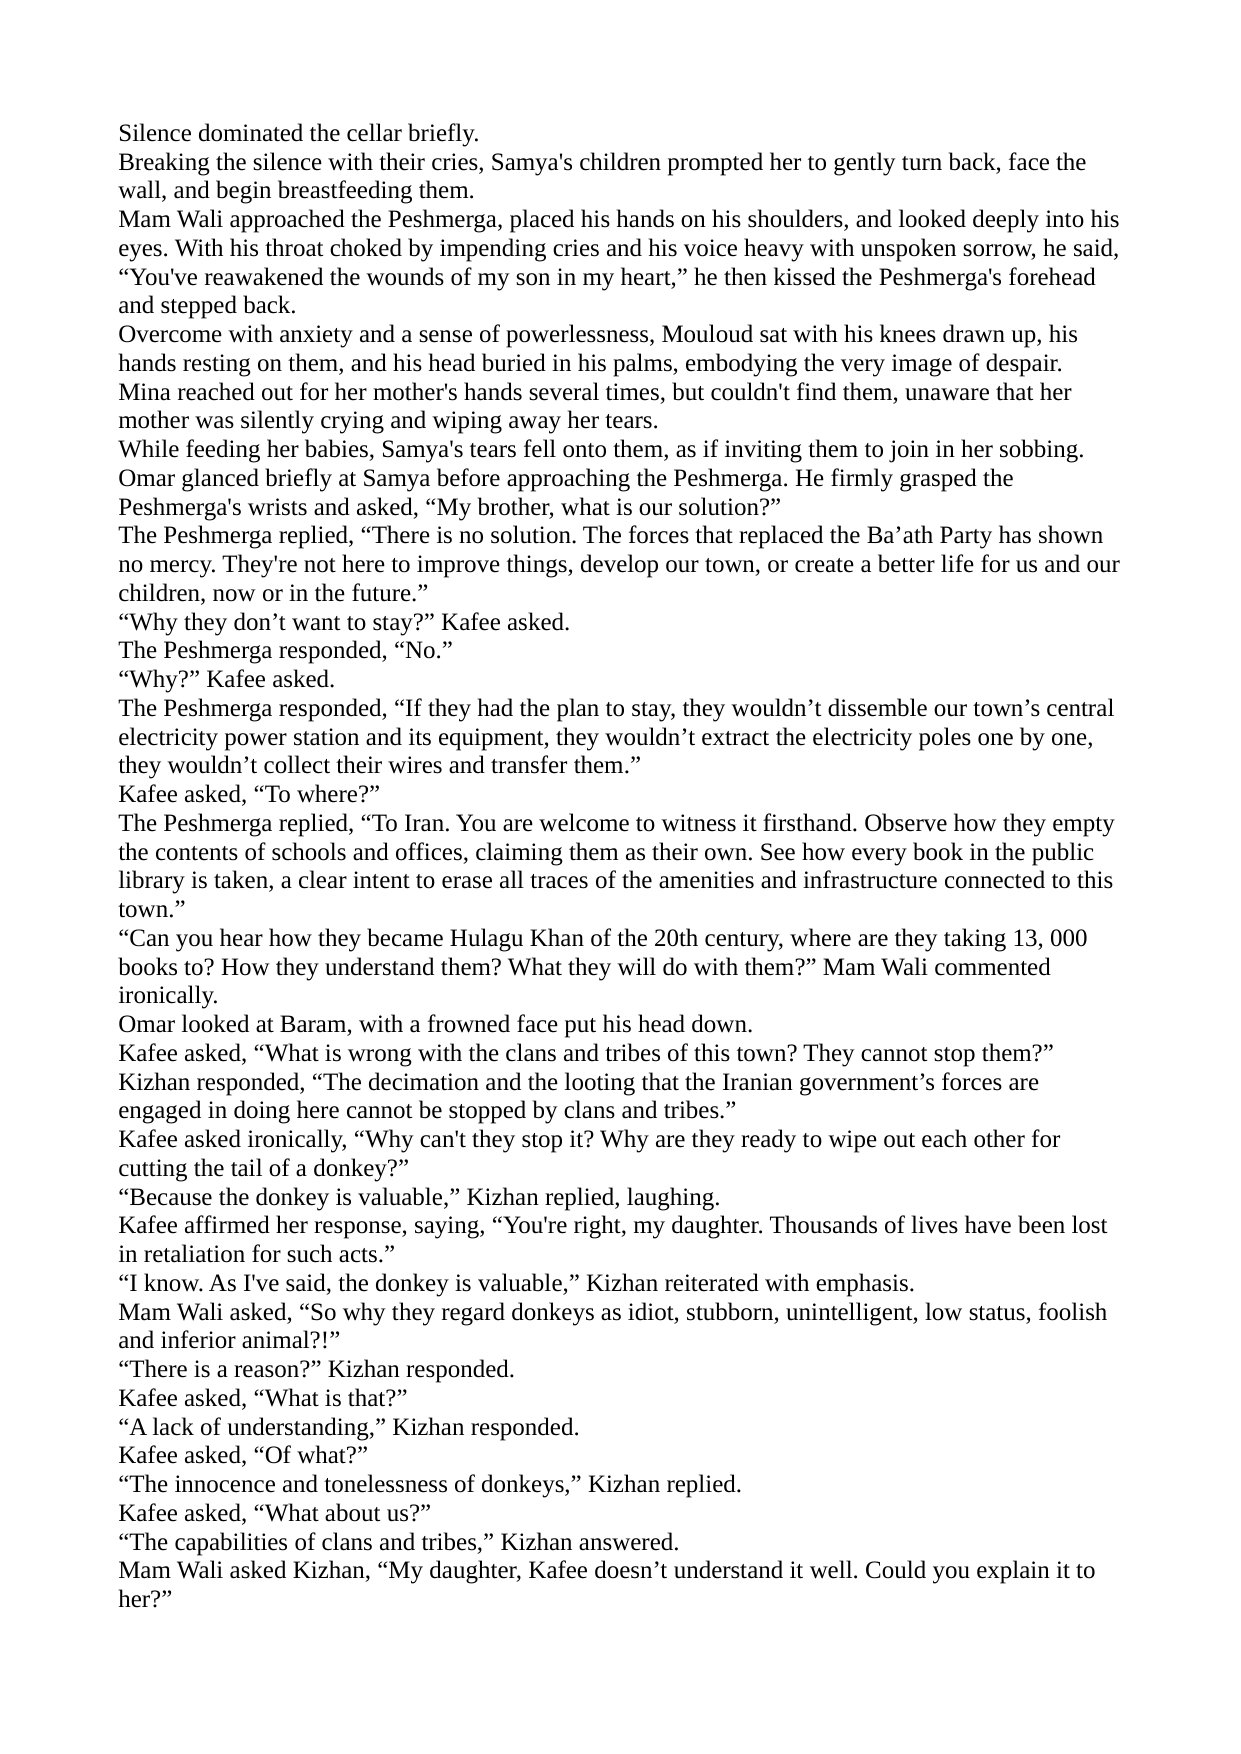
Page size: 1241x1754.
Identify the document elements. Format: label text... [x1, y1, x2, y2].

text Kizhan responded, “The decimation and the looting that the Iranian government’s forces are engaged in doing here cannot be stopped by clans and tribes.” [118, 1067, 1122, 1124]
text Overcome with anxiety and a sense of powerlessness, Mouloud sat with his knees drawn up, his hands resting on them, and his head buried in his palms, embodying the very image of despair. [118, 319, 1122, 377]
text “The innocence and tonelessness of donkeys,” Kizhan replied. [118, 1469, 1122, 1498]
text “Why?” Kafee asked. [118, 664, 1122, 693]
text Kafee asked ironically, “Why can't they stop it? Why are they ready to wipe out each other for cutting the tail of a donkey?” [118, 1124, 1122, 1182]
text Kafee asked, “Of what?” [118, 1441, 1122, 1469]
text Kafee asked, “What is wrong with the clans and tribes of this town? They cannot stop them?” [118, 1038, 1122, 1067]
text Omar glanced briefly at Samya before approaching the Peshmerga. He firmly grasped the Peshmerga's wrists and asked, “My brother, what is our solution?” [118, 463, 1122, 521]
text The Peshmerga responded, “If they had the plan to stay, they wouldn’t dissemble our town’s central electricity power station and its equipment, they wouldn’t extract the electricity poles one by one, they wouldn’t collect their wires and transfer them.” [118, 693, 1122, 779]
text “Why they don’t want to stay?” Kafee asked. [118, 607, 1122, 636]
text Omar looked at Baram, with a frowned face put his head down. [118, 1009, 1122, 1038]
text Kafee asked, “To where?” [118, 779, 1122, 808]
text Mam Wali asked Kizhan, “My daughter, Kafee doesn’t understand it well. Could you explain it to her?” [118, 1556, 1122, 1613]
text Mina reached out for her mother's hands several times, but couldn't find them, unaware that her mother was silently crying and wiping away her tears. [118, 377, 1122, 434]
text The Peshmerga replied, “To Iran. You are welcome to witness it firsthand. Observe how they empty the contents of schools and offices, claiming them as their own. See how every book in the public library is taken, a clear intent to erase all traces of the amenities and infrastructure connected to this town.” [118, 808, 1122, 923]
text “Because the donkey is valuable,” Kizhan replied, laughing. [118, 1182, 1122, 1211]
text The Peshmerga replied, “There is no solution. The forces that replaced the Ba’ath Party has shown no mercy. They're not here to improve things, develop our town, or create a better life for us and our children, now or in the future.” [118, 521, 1122, 607]
text Mam Wali asked, “So why they regard donkeys as idiot, stubborn, unintelligent, low status, foolish and inferior animal?!” [118, 1297, 1122, 1354]
text Silence dominated the cellar briefly. [118, 118, 1122, 147]
text “There is a reason?” Kizhan responded. [118, 1354, 1122, 1383]
text Mam Wali approached the Peshmerga, placed his hands on his shoulders, and looked deeply into his eyes. With his throat choked by impending cries and his voice heavy with unspoken sorrow, he said, “You've reawakened the wounds of my son in my heart,” he then kissed the Peshmerga's forehead and stepped back. [118, 204, 1122, 319]
text While feeding her babies, Samya's tears fell onto them, as if inviting them to join in her sobbing. [118, 434, 1122, 463]
text “Can you hear how they became Hulagu Khan of the 20th century, where are they taking 13, 000 books to? How they understand them? What they will do with them?” Mam Wali commented ironically. [118, 923, 1122, 1009]
text Kafee affirmed her response, saying, “You're right, my daughter. Thousands of lives have been lost in retaliation for such acts.” [118, 1211, 1122, 1268]
text Kafee asked, “What is that?” [118, 1383, 1122, 1412]
text The Peshmerga responded, “No.” [118, 636, 1122, 664]
text “The capabilities of clans and tribes,” Kizhan answered. [118, 1527, 1122, 1556]
text Breaking the silence with their cries, Samya's children prompted her to gently turn back, face the wall, and begin breastfeeding them. [118, 147, 1122, 204]
text Kafee asked, “What about us?” [118, 1498, 1122, 1527]
text “A lack of understanding,” Kizhan responded. [118, 1412, 1122, 1441]
text “I know. As I've said, the donkey is valuable,” Kizhan reiterated with emphasis. [118, 1268, 1122, 1297]
